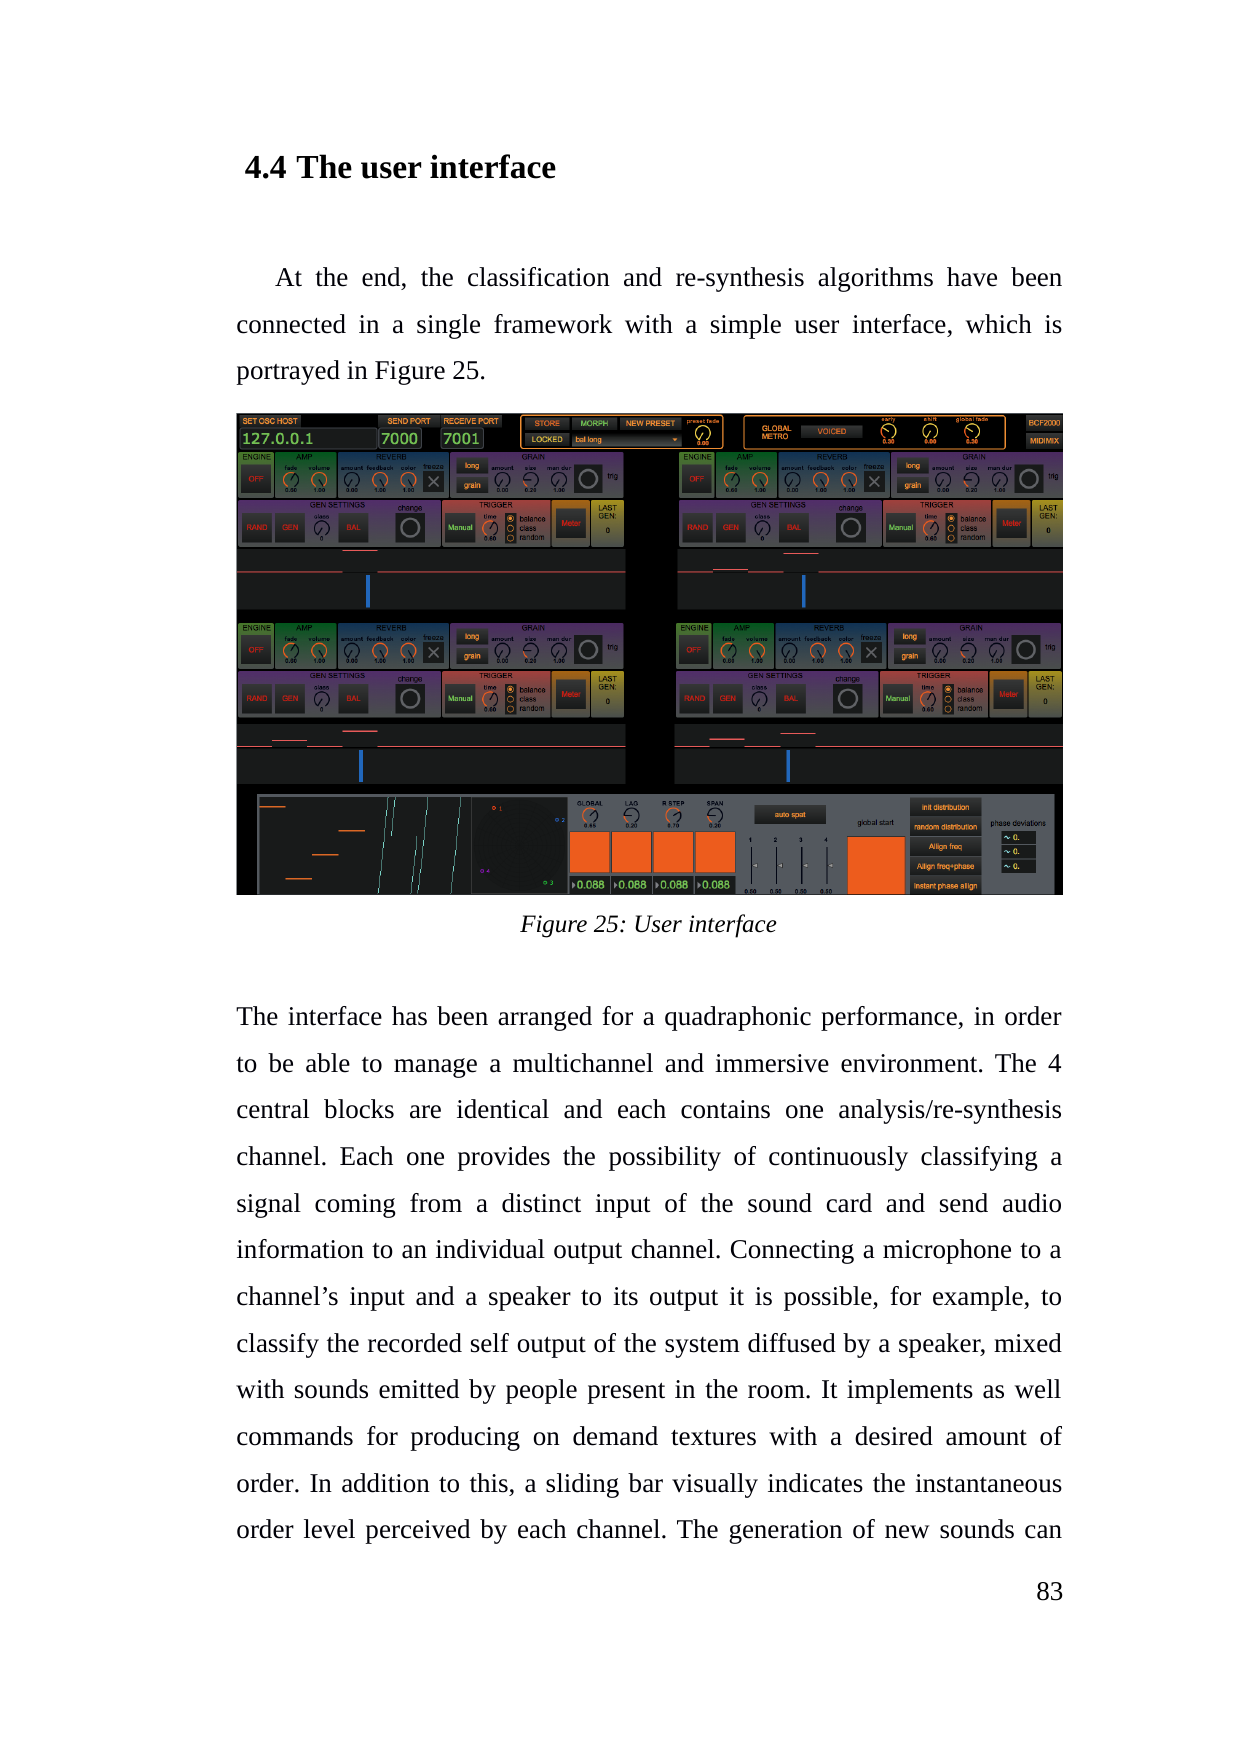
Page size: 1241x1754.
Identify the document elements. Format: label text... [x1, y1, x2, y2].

text The interface has been arranged for a quadraphonic performance, in order to be able to manage a multichannel and immersive environment. The 4 central blocks are identical and each contains one analysis/re-synthesis channel. Each one provides the possibility of continuously classifying a signal coming from a distinct input of the sound card and send audio information to an individual output channel. Connecting a microphone to a channel’s input and a speaker to its output it is possible, for example, to classify the recorded self output of the system diffused by a speaker, mixed with sounds emitted by people present in the room. It implements as well commands for producing on demand textures with a desired amount of order. In addition to this, a sliding bar visually indicates the instantaneous order level perceived by each channel. The generation of new sounds can [236, 1000, 1063, 1544]
text Figure 25: User interface [236, 895, 1063, 938]
text At the end, the classification and re-synthesis algorithms have been connected in a single framework with a simple user interface, which is portrayed in Figure 25. [236, 261, 1063, 386]
picture [236, 413, 1063, 895]
subtitle The user interface [236, 148, 1063, 186]
